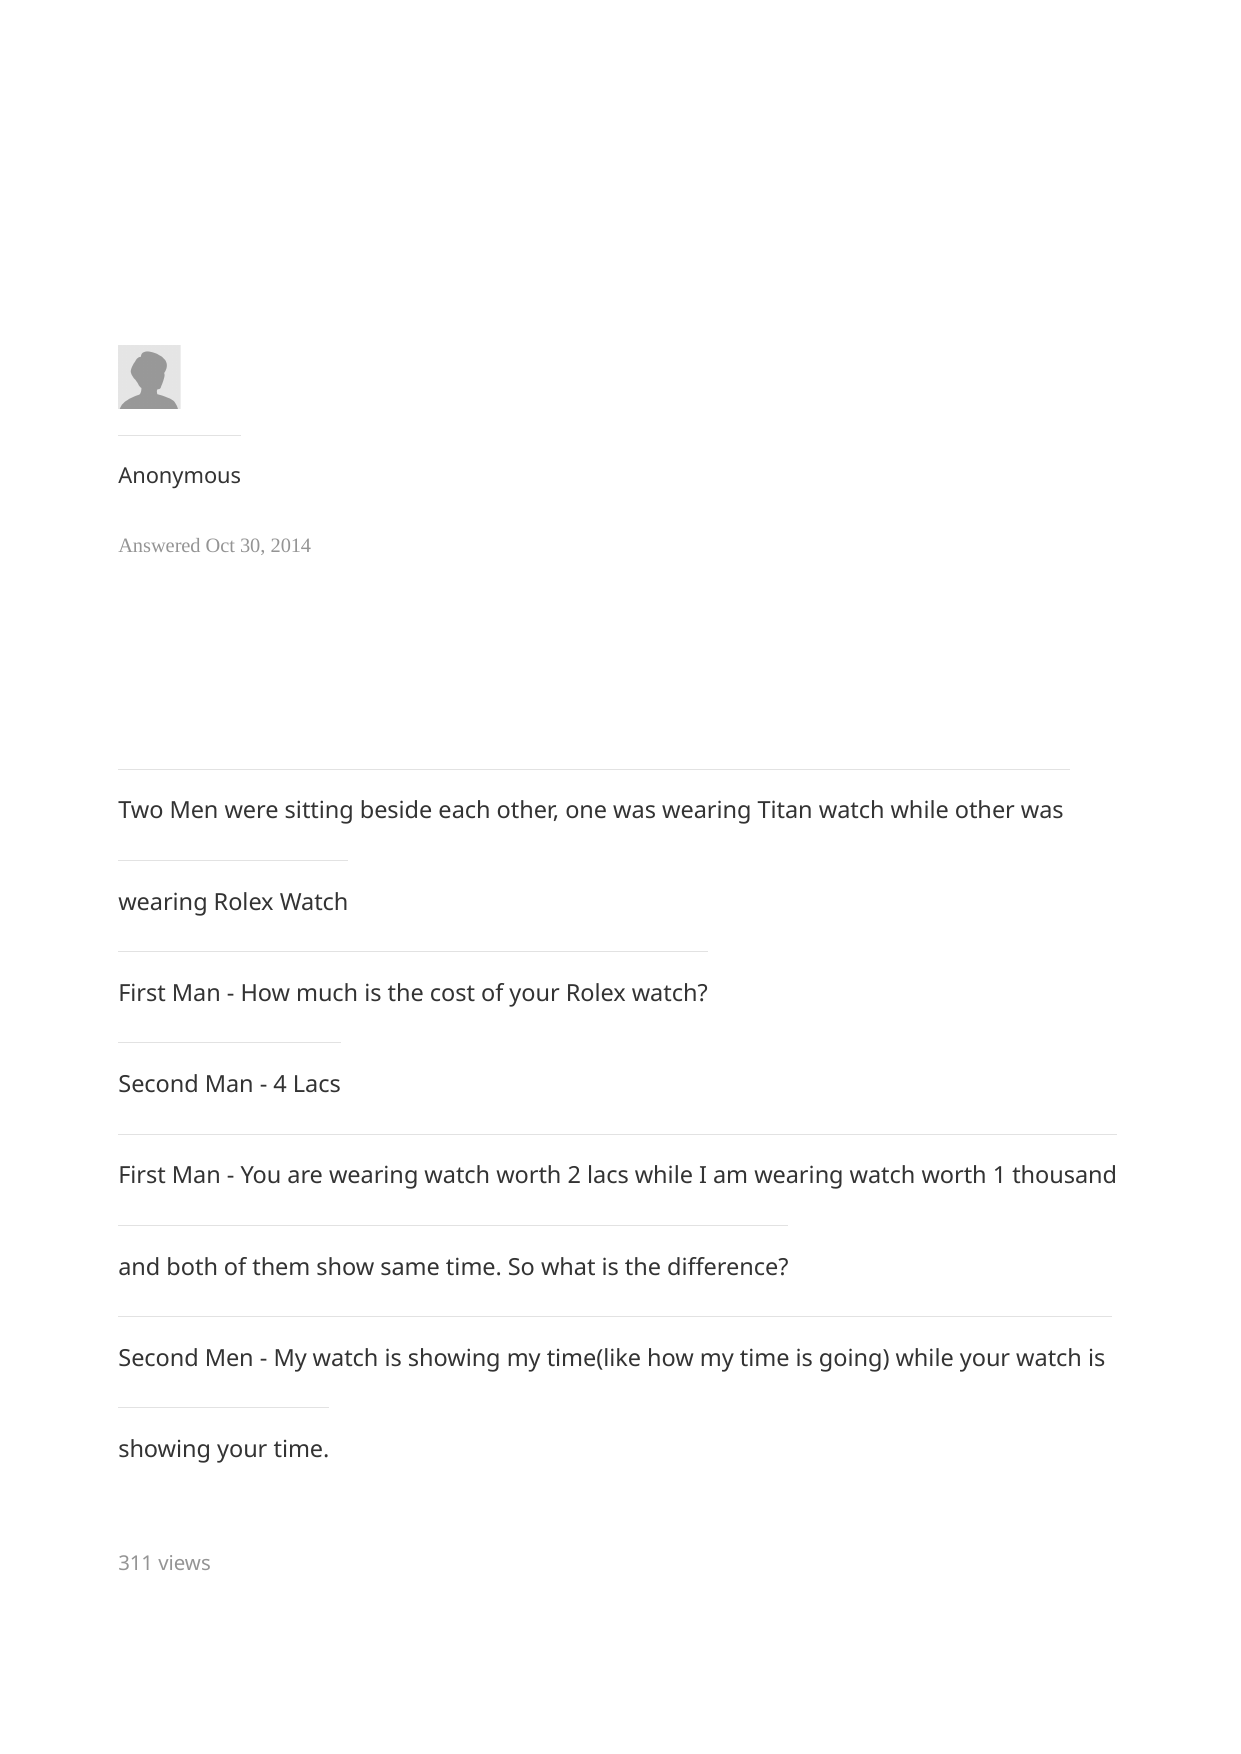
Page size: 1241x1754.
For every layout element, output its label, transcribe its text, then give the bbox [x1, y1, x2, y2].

text Answered Oct 30, 2014 [118, 533, 1122, 556]
text 311 views [118, 1549, 1122, 1576]
picture [118, 345, 181, 409]
text Anonymous [118, 435, 1109, 490]
text Two Men were sitting beside each other, one was wearing Titan watch while other was wearing Rolex Watch First Man - How much is the cost of your Rolex watch? Second Man - 4 Lacs First Man - You are wearing watch worth 2 lacs while I am wearing watch worth 1 thousand and both of them show same time. So what is the difference? Second Men - My watch is showing my time(like how my time is going) while your watch is showing your time. [118, 768, 1122, 1464]
